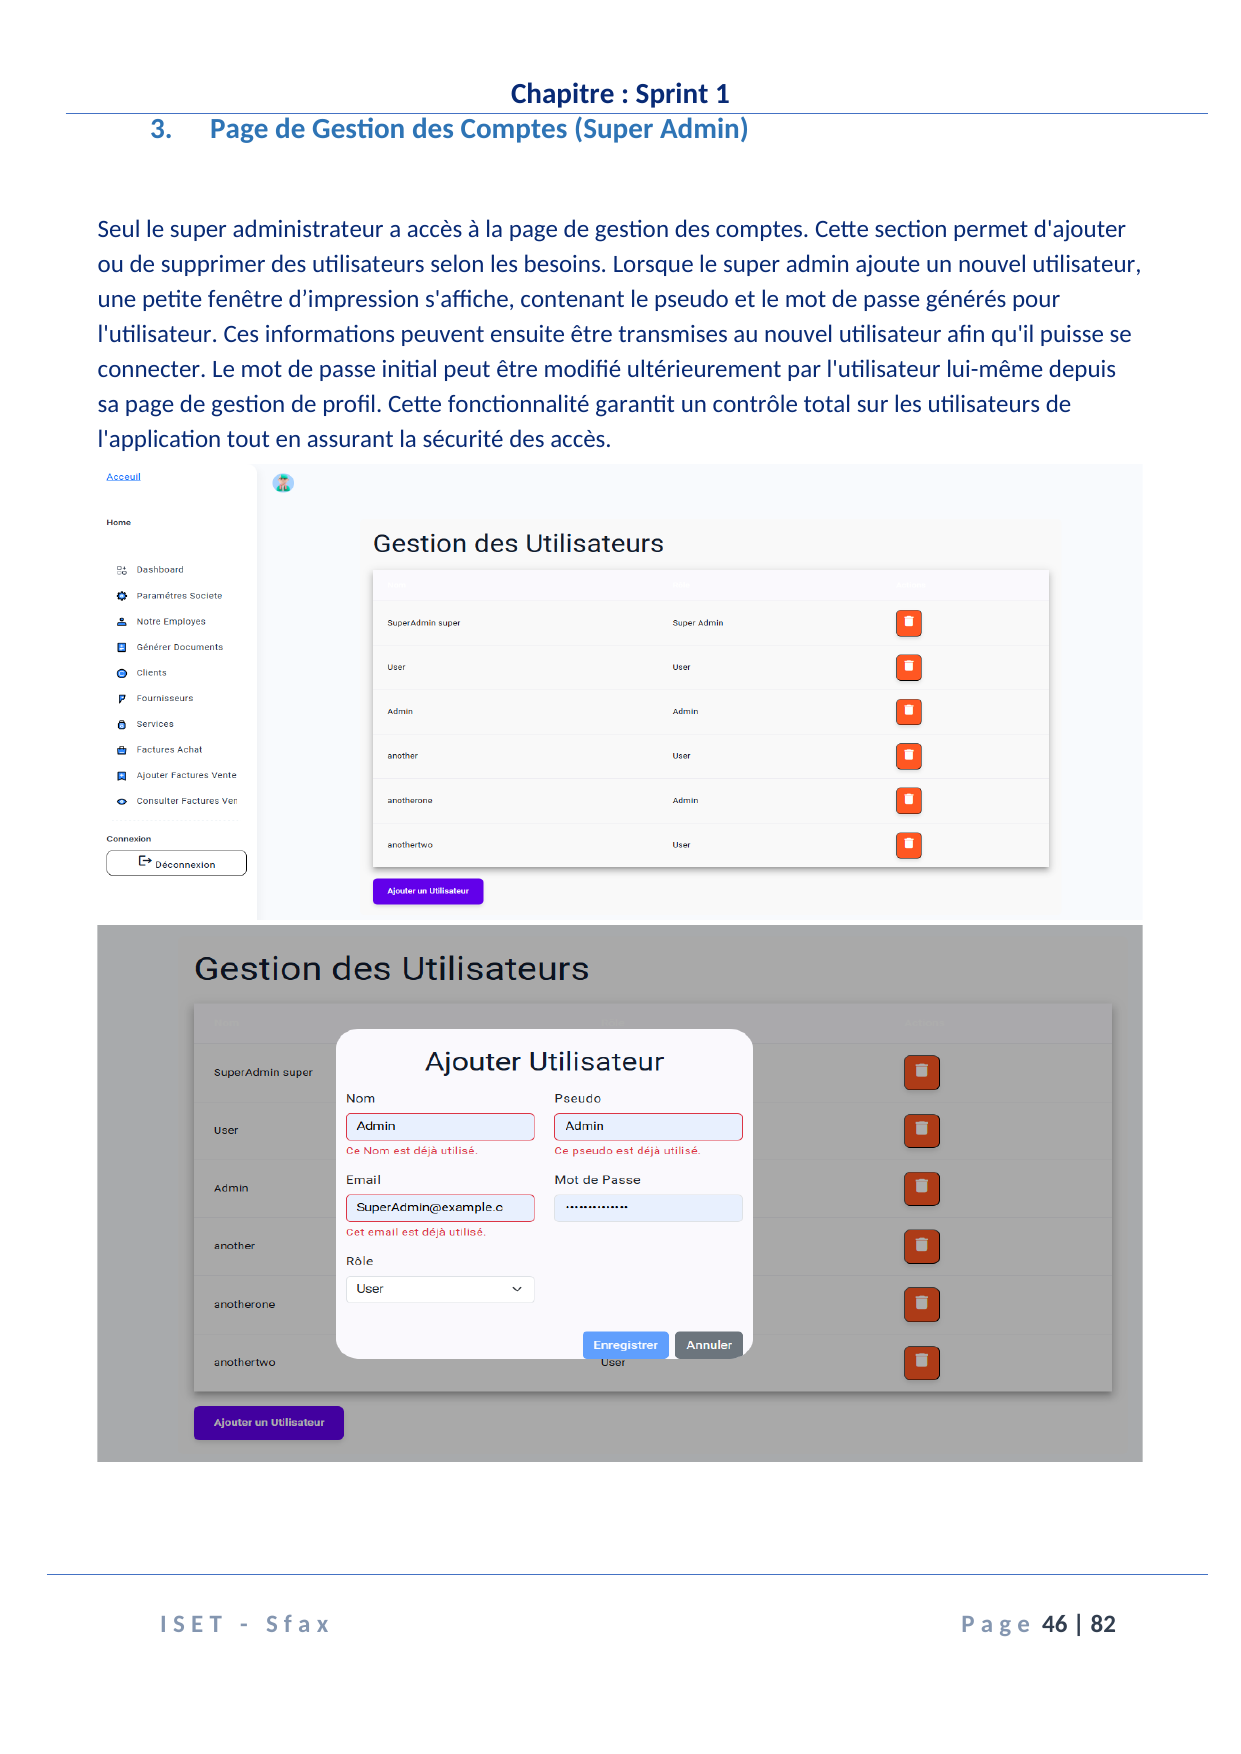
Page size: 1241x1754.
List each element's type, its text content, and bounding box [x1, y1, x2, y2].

text Seul le super administrateur a accès à la page de gestion des comptes. Cette section permet d'ajouter ou de supprimer des utilisateurs selon les besoins. Lorsque le super admin ajoute un nouvel utilisateur, une petite fenêtre d’impression s'affiche, contenant le pseudo et le mot de passe générés pour l'utilisateur. Ces informations peuvent ensuite être transmises au nouvel utilisateur afin qu'il puisse se connecter. Le mot de passe initial peut être modifié ultérieurement par l'utilisateur lui-même depuis sa page de gestion de profil. Cette fonctionnalité garantit un contrôle total sur les utilisateurs de l'application tout en assurant la sécurité des accès. [97, 213, 1143, 454]
subtitle Page de Gestion des Comptes (Super Admin) [172, 114, 1143, 146]
